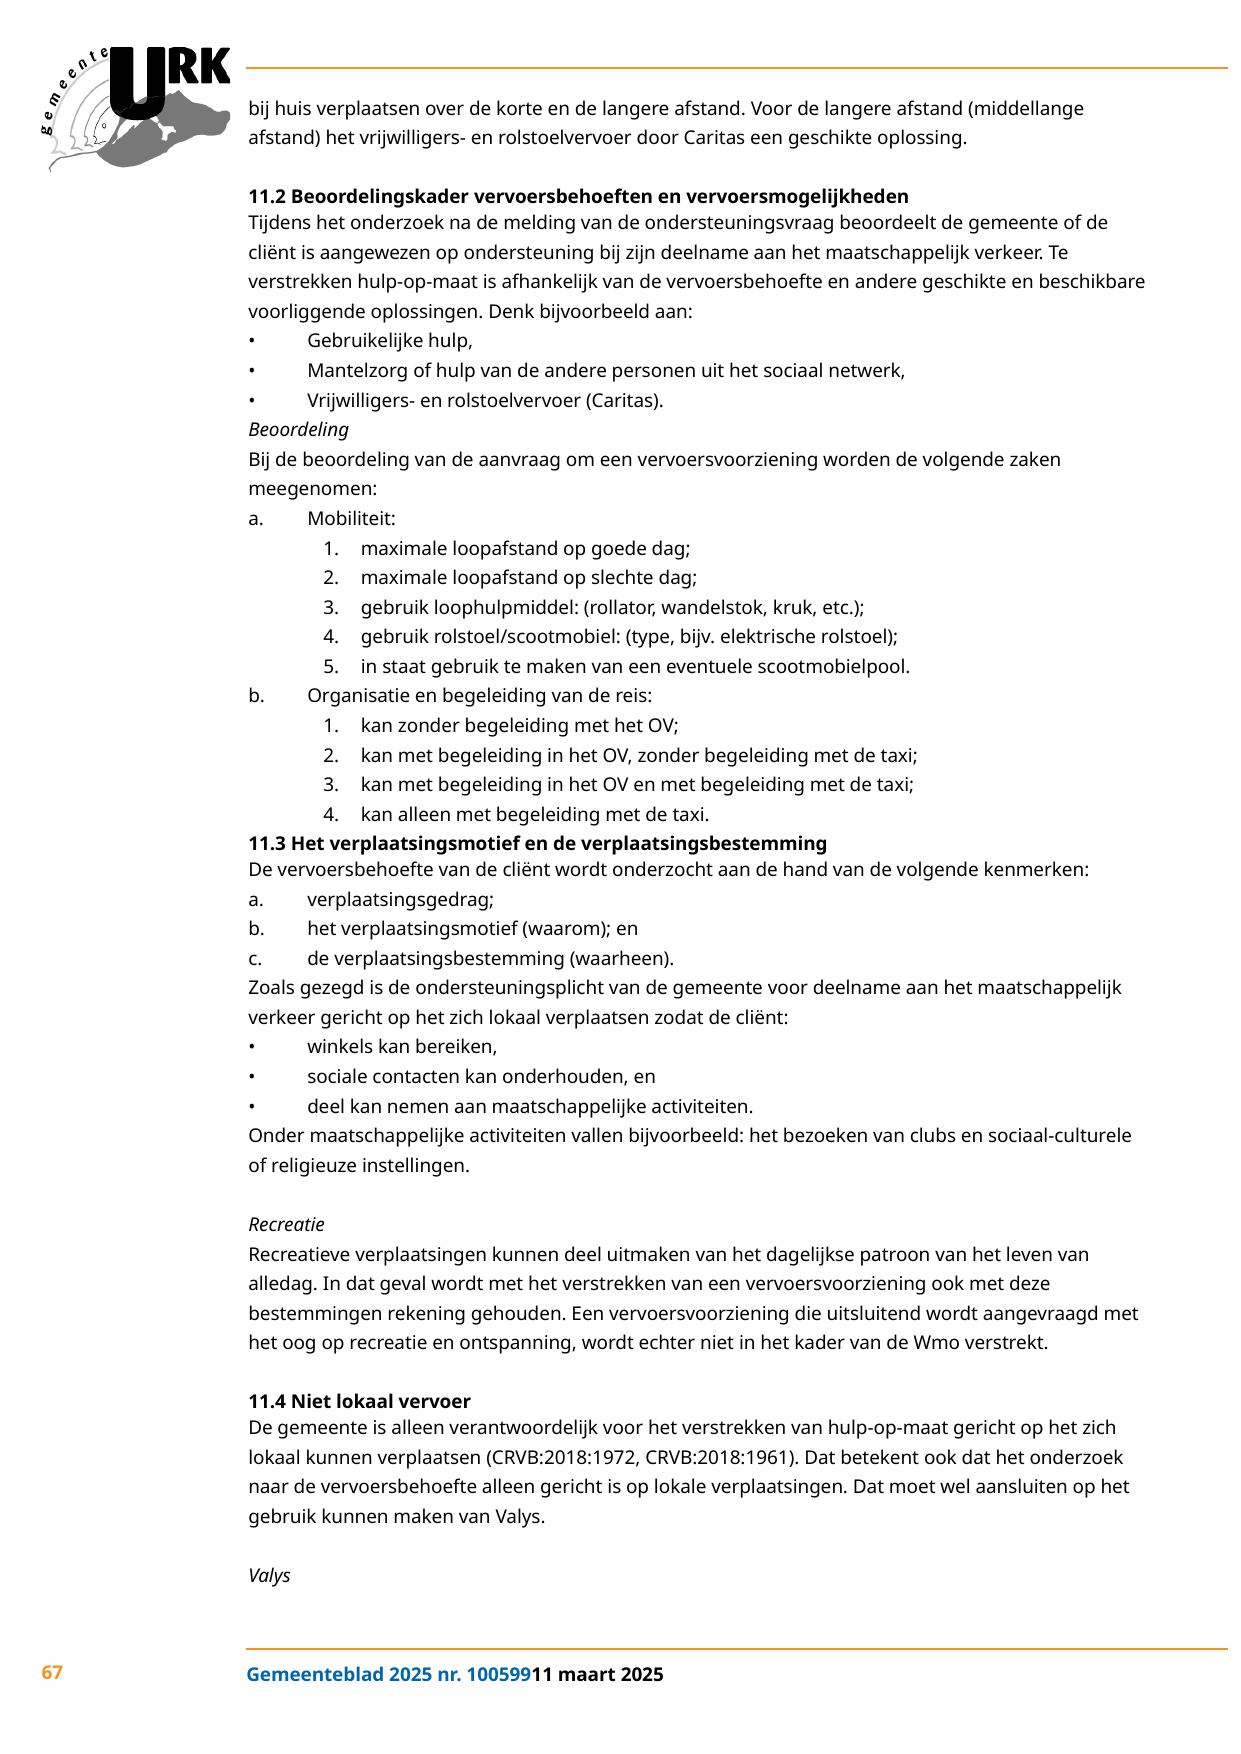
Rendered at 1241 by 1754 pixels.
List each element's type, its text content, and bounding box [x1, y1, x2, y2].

list Vrijwilligers- en rolstoelvervoer (Caritas). [248, 387, 1152, 412]
list gebruik loophulpmiddel: (rollator, wandelstok, kruk, etc.); [323, 594, 1152, 619]
list Gebruikelijke hulp, [248, 328, 1152, 353]
text Recreatieve verplaatsingen kunnen deel uitmaken van het dagelijkse patroon van het leven van alledag. In dat geval wordt met het verstrekken van een vervoersvoorziening ook met deze bestemmingen rekening gehouden. Een vervoersvoorziening die uitsluitend wordt aangevraagd met het oog op recreatie en ontspanning, wordt echter niet in het kader van de Wmo verstrekt. [248, 1241, 1152, 1355]
text Zoals gezegd is de ondersteuningsplicht van de gemeente voor deelname aan het maatschappelijk verkeer gericht op het zich lokaal verplaatsen zodat de cliënt: [248, 974, 1152, 1030]
list verplaatsingsgedrag; [248, 886, 1152, 912]
list maximale loopafstand op slechte dag; [323, 564, 1152, 590]
list kan alleen met begeleiding met de taxi. [323, 801, 1152, 827]
text De gemeente is alleen verantwoordelijk voor het verstrekken van hulp-op-maat gericht op het zich lokaal kunnen verplaatsen (CRVB:2018:1972, CRVB:2018:1961). Dat betekent ook dat het onderzoek naar de vervoersbehoefte alleen gericht is op lokale verplaatsingen. Dat moet wel aansluiten op het gebruik kunnen maken van Valys. [248, 1414, 1152, 1529]
list Organisatie en begeleiding van de reis: [248, 683, 1152, 708]
picture [41, 47, 231, 172]
list kan met begeleiding in het OV, zonder begeleiding met de taxi; [323, 742, 1152, 767]
list kan met begeleiding in het OV en met begeleiding met de taxi; [323, 771, 1152, 797]
text Onder maatschappelijke activiteiten vallen bijvoorbeeld: het bezoeken van clubs en sociaal-culturele of religieuze instellingen. [248, 1122, 1152, 1178]
text bij huis verplaatsen over de korte en de langere afstand. Voor de langere afstand (middellange afstand) het vrijwilligers- en rolstoelvervoer door Caritas een geschikte oplossing. [248, 95, 1152, 150]
text De vervoersbehoefte van de cliënt wordt onderzocht aan de hand van de volgende kenmerken: [248, 856, 1152, 882]
text 11.4 Niet lokaal vervoer [248, 1389, 1152, 1414]
list kan zonder begeleiding met het OV; [323, 712, 1152, 738]
text Recreatie [248, 1211, 1152, 1237]
list Mantelzorg of hulp van de andere personen uit het sociaal netwerk, [248, 357, 1152, 383]
text 11.2 Beoordelingskader vervoersbehoeften en vervoersmogelijkheden [248, 183, 1152, 209]
text Beoordeling [248, 416, 1152, 442]
text Valys [248, 1562, 1152, 1588]
list winkels kan bereiken, [248, 1034, 1152, 1059]
text 11.3 Het verplaatsingsmotief en de verplaatsingsbestemming [248, 831, 1152, 856]
list sociale contacten kan onderhouden, en [248, 1063, 1152, 1089]
text Bij de beoordeling van de aanvraag om een vervoersvoorziening worden de volgende zaken meegenomen: [248, 446, 1152, 501]
list deel kan nemen aan maatschappelijke activiteiten. [248, 1093, 1152, 1119]
list het verplaatsingsmotief (waarom); en [248, 915, 1152, 941]
list Mobiliteit: [248, 505, 1152, 531]
list maximale loopafstand op goede dag; [323, 535, 1152, 560]
list gebruik rolstoel/scootmobiel: (type, bijv. elektrische rolstoel); [323, 623, 1152, 649]
list in staat gebruik te maken van een eventuele scootmobielpool. [323, 653, 1152, 679]
text Tijdens het onderzoek na de melding van de ondersteuningsvraag beoordeelt de gemeente of de cliënt is aangewezen op ondersteuning bij zijn deelname aan het maatschappelijk verkeer. Te verstrekken hulp-op-maat is afhankelijk van de vervoersbehoefte en andere geschikte en beschikbare voorliggende oplossingen. Denk bijvoorbeeld aan: [248, 209, 1152, 324]
list de verplaatsingsbestemming (waarheen). [248, 945, 1152, 971]
